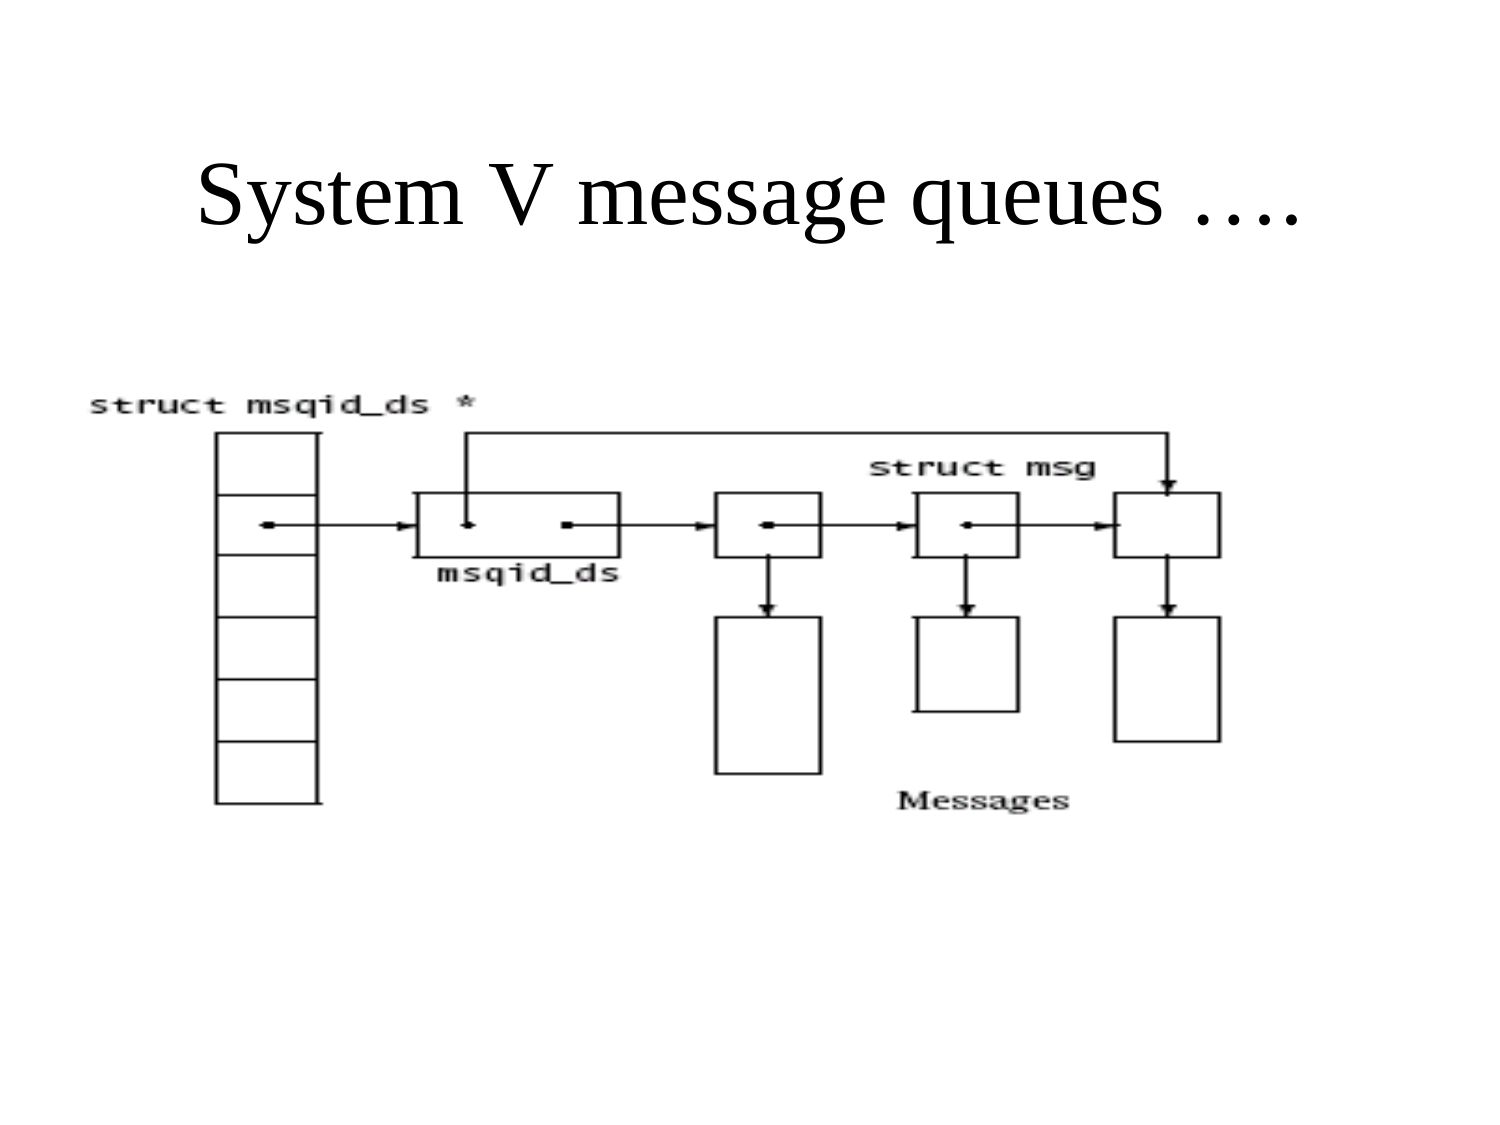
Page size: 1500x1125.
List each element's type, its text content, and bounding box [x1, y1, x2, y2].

picture [37, 299, 1450, 1075]
title System V message queues …. [112, 76, 1388, 299]
